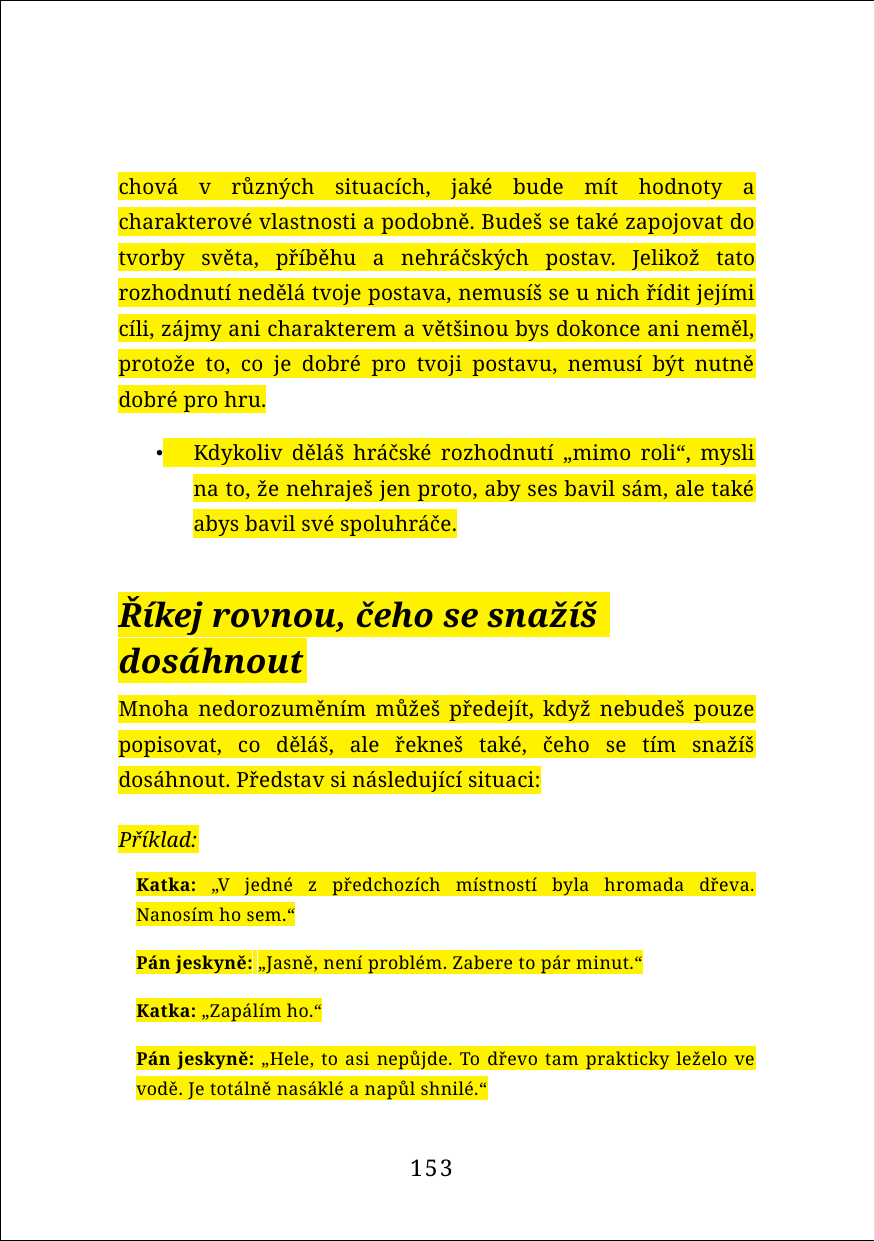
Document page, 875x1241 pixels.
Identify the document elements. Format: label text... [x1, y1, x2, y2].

list Kdykoliv děláš hráčské rozhodnutí „mimo roli“, mysli na to, že nehraješ jen proto, aby ses bavil sám, ale také abys bavil své spoluhráče. [156, 438, 756, 538]
text Katka: „V jedné z předchozích místností byla hromada dřeva. Nanosím ho sem.“ [136, 872, 756, 926]
text Mnoha nedorozuměním můžeš předejít, když nebudeš pouze popisovat, co děláš, ale řekneš také, čeho se tím snažíš dosáhnout. Představ si následující situaci: [118, 694, 756, 794]
text chová v různých situacích, jaké bude mít hodnoty a charakterové vlastnosti a podobně. Budeš se také zapojovat do tvorby světa, příběhu a nehráčských postav. Jelikož tato rozhodnutí nedělá tvoje postava, nemusíš se u nich řídit jejími cíli, zájmy ani charakterem a většinou bys dokonce ani neměl, protože to, co je dobré pro tvoji postavu, nemusí být nutně dobré pro hru. [118, 172, 756, 413]
subtitle Říkej rovnou, čeho se snažíš dosáhnout [118, 592, 756, 683]
text Katka: „Zapálím ho.“ [136, 998, 756, 1022]
text Pán jeskyně: „Jasně, není problém. Zabere to pár minut.“ [136, 950, 756, 974]
text Pán jeskyně: „Hele, to asi nepůjde. To dřevo tam prakticky leželo ve vodě. Je totálně nasáklé a napůl shnilé.“ [136, 1046, 756, 1100]
text Příklad: [118, 825, 756, 853]
